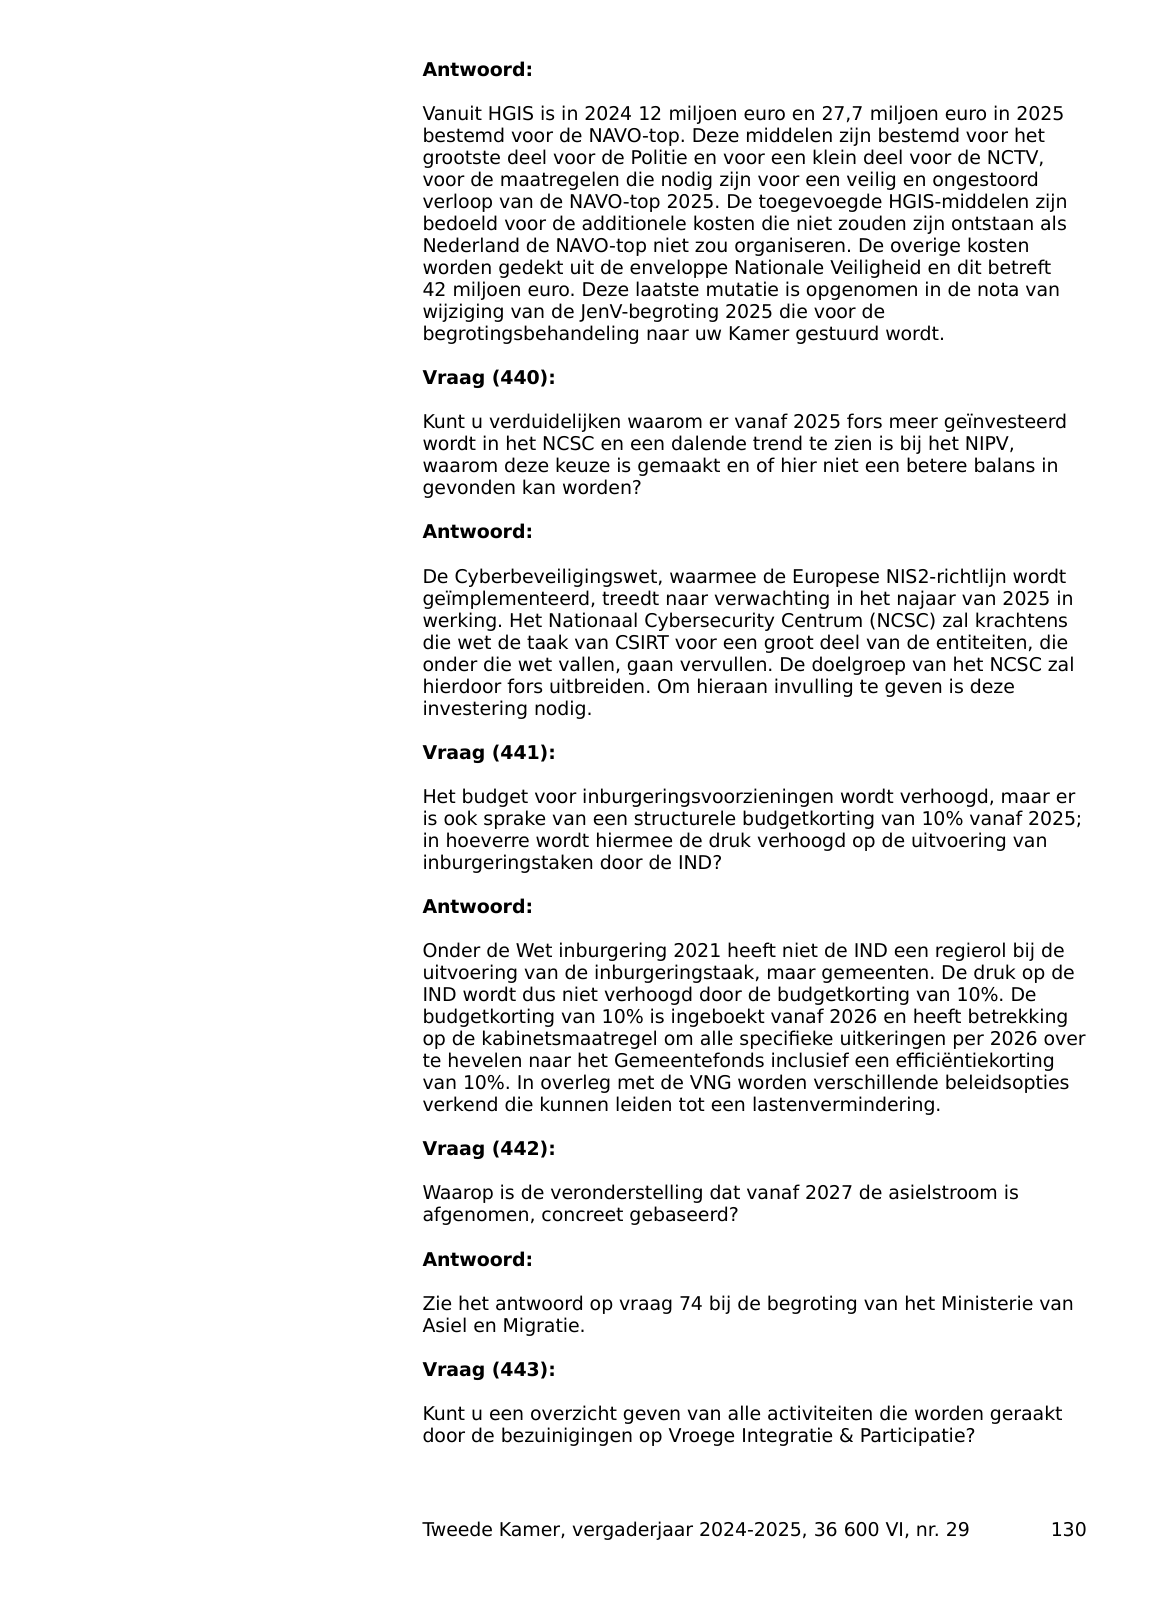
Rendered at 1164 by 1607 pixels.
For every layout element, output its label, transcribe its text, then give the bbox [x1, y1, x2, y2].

text Zie het antwoord op vraag 74 bij de begroting van het Ministerie van Asiel en Migratie. [422, 1293, 1087, 1337]
subtitle Vraag (443): [422, 1359, 1087, 1381]
text Het budget voor inburgeringsvoorzieningen wordt verhoogd, maar er is ook sprake van een structurele budgetkorting van 10% vanaf 2025; in hoeverre wordt hiermee de druk verhoogd op de uitvoering van inburgeringstaken door de IND? [422, 786, 1087, 874]
text Kunt u een overzicht geven van alle activiteiten die worden geraakt door de bezuinigingen op Vroege Integratie & Participatie? [422, 1403, 1087, 1447]
text Kunt u verduidelijken waarom er vanaf 2025 fors meer geïnvesteerd wordt in het NCSC en een dalende trend te zien is bij het NIPV, waarom deze keuze is gemaakt en of hier niet een betere balans in gevonden kan worden? [422, 411, 1087, 499]
text Waarop is de veronderstelling dat vanaf 2027 de asielstroom is afgenomen, concreet gebaseerd? [422, 1182, 1087, 1226]
subtitle Antwoord: [422, 521, 1087, 543]
text Onder de Wet inburgering 2021 heeft niet de IND een regierol bij de uitvoering van de inburgeringstaak, maar gemeenten. De druk op de IND wordt dus niet verhoogd door de budgetkorting van 10%. De budgetkorting van 10% is ingeboekt vanaf 2026 en heeft betrekking op de kabinetsmaatregel om alle specifieke uitkeringen per 2026 over te hevelen naar het Gemeentefonds inclusief een efficiëntiekorting van 10%. In overleg met de VNG worden verschillende beleidsopties verkend die kunnen leiden tot een lastenvermindering. [422, 940, 1087, 1116]
subtitle Vraag (442): [422, 1138, 1087, 1160]
subtitle Antwoord: [422, 896, 1087, 918]
subtitle Antwoord: [422, 1248, 1087, 1270]
subtitle Vraag (440): [422, 367, 1087, 389]
subtitle Antwoord: [422, 59, 1087, 81]
text De Cyberbeveiligingswet, waarmee de Europese NIS2-richtlijn wordt geïmplementeerd, treedt naar verwachting in het najaar van 2025 in werking. Het Nationaal Cybersecurity Centrum (NCSC) zal krachtens die wet de taak van CSIRT voor een groot deel van de entiteiten, die onder die wet vallen, gaan vervullen. De doelgroep van het NCSC zal hierdoor fors uitbreiden. Om hieraan invulling te geven is deze investering nodig. [422, 566, 1087, 719]
text Vanuit HGIS is in 2024 12 miljoen euro en 27,7 miljoen euro in 2025 bestemd voor de NAVO-top. Deze middelen zijn bestemd voor het grootste deel voor de Politie en voor een klein deel voor de NCTV, voor de maatregelen die nodig zijn voor een veilig en ongestoord verloop van de NAVO-top 2025. De toegevoegde HGIS-middelen zijn bedoeld voor de additionele kosten die niet zouden zijn ontstaan als Nederland de NAVO-top niet zou organiseren. De overige kosten worden gedekt uit de enveloppe Nationale Veiligheid en dit betreft 42 miljoen euro. Deze laatste mutatie is opgenomen in de nota van wijziging van de JenV-begroting 2025 die voor de begrotingsbehandeling naar uw Kamer gestuurd wordt. [422, 103, 1087, 345]
subtitle Vraag (441): [422, 742, 1087, 764]
